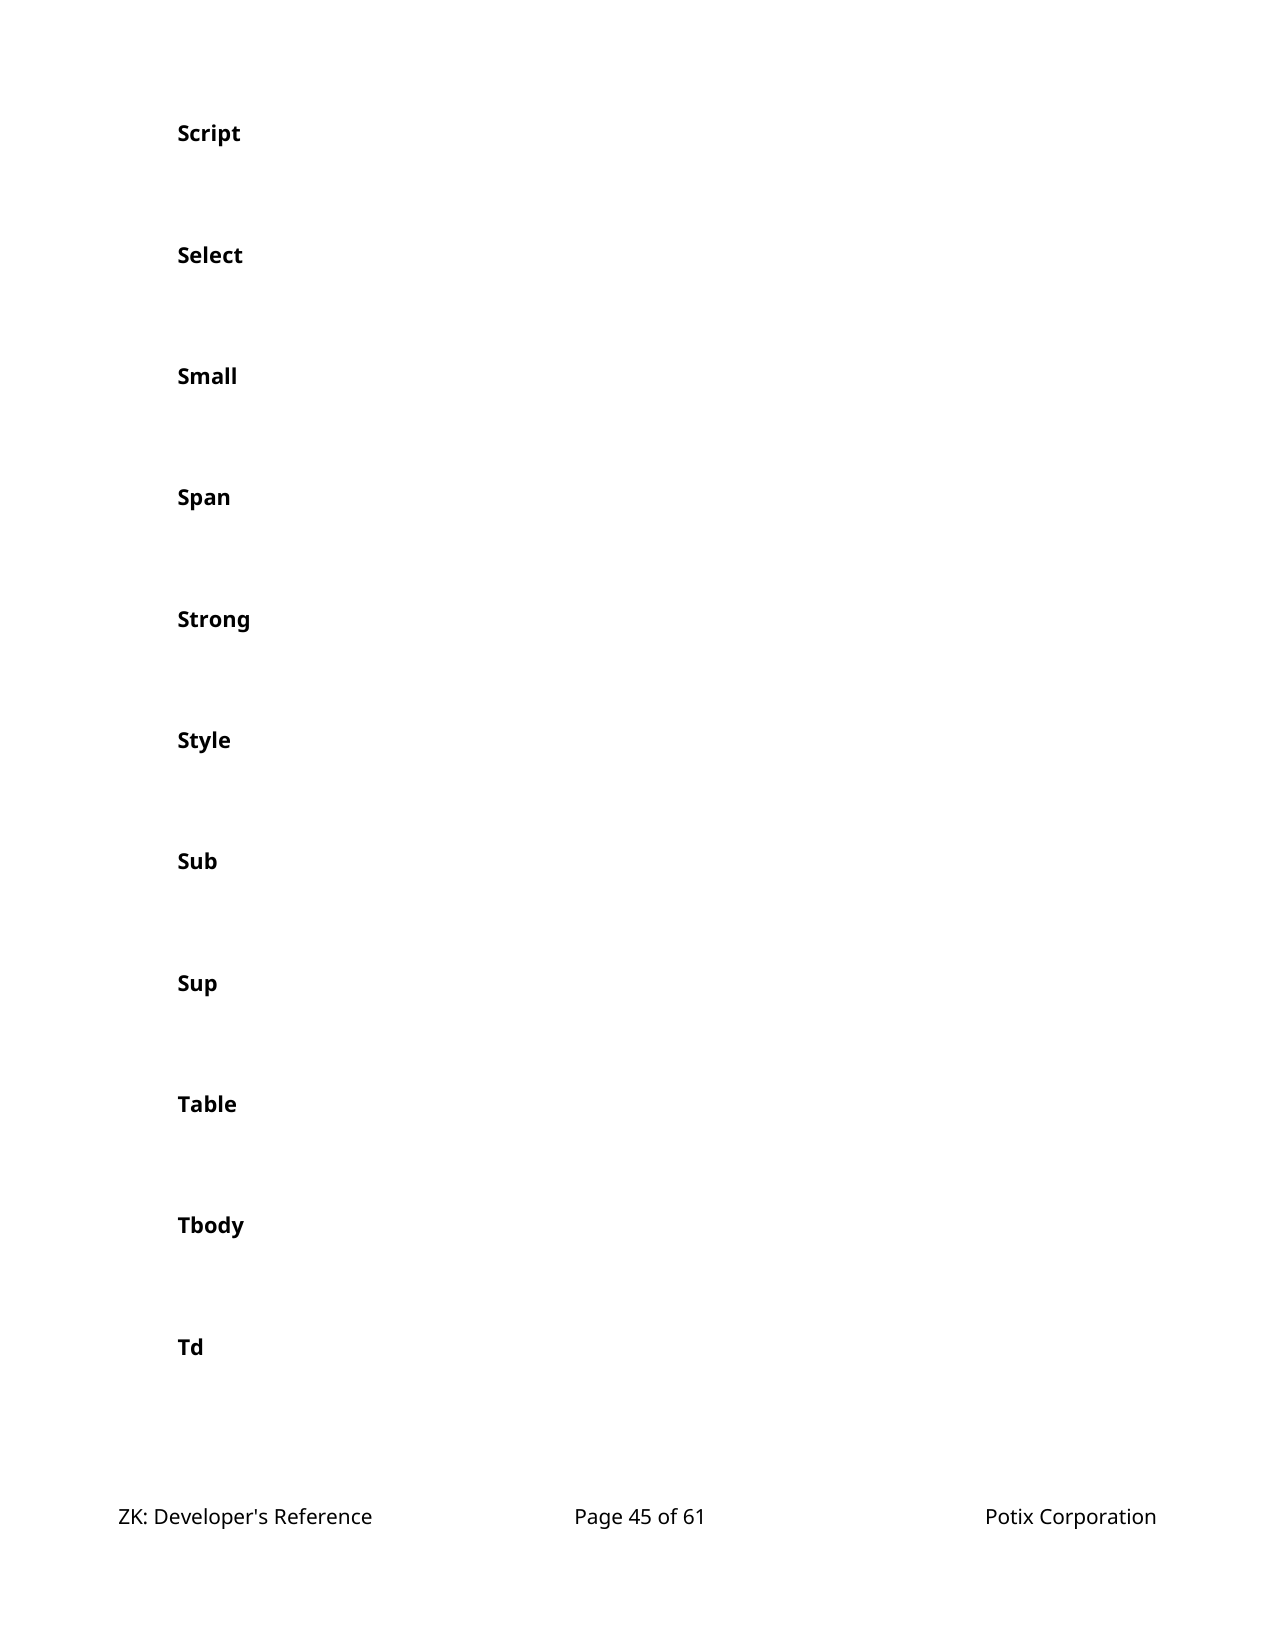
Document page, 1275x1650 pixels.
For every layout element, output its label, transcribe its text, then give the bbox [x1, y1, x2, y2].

subtitle Span [177, 482, 1157, 512]
subtitle Style [177, 725, 1157, 755]
subtitle Sup [177, 968, 1157, 998]
subtitle Small [177, 361, 1157, 391]
subtitle Select [177, 239, 1157, 269]
subtitle Strong [177, 603, 1157, 633]
subtitle Sub [177, 846, 1157, 876]
subtitle Script [177, 118, 1157, 148]
subtitle Table [177, 1089, 1157, 1119]
subtitle Tbody [177, 1210, 1157, 1240]
subtitle Td [177, 1332, 1157, 1362]
